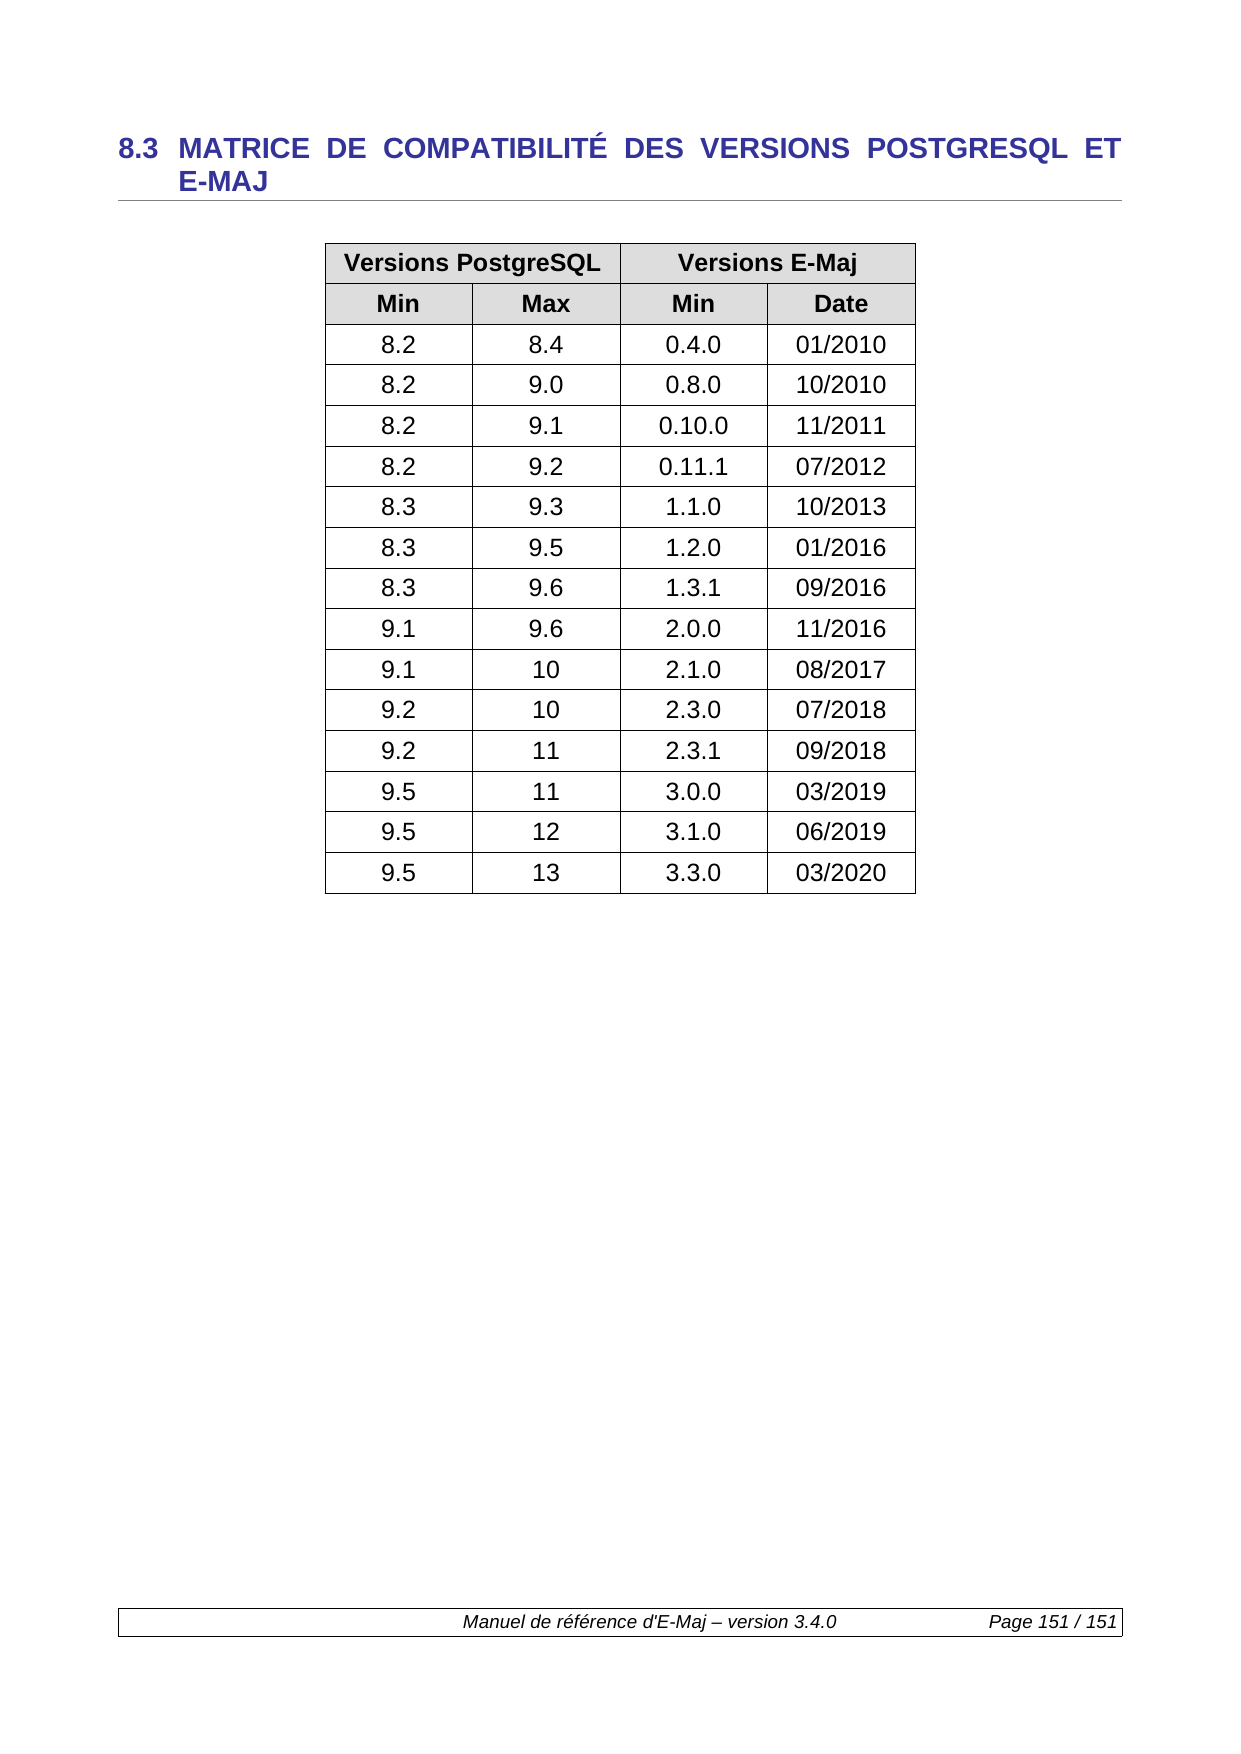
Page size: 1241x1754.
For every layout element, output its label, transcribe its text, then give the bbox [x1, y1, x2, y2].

table_cell 09/2018 [768, 731, 915, 771]
table_cell 9.5 [326, 853, 472, 892]
table_cell 2.0.0 [621, 609, 767, 649]
table_cell 9.6 [473, 569, 620, 608]
table_cell 1.1.0 [621, 487, 767, 527]
table_header Versions E-Maj [621, 244, 915, 283]
table_cell 03/2019 [768, 772, 915, 811]
table_cell 10 [473, 690, 620, 730]
table_cell 08/2017 [768, 650, 915, 689]
table_cell 2.3.0 [621, 690, 767, 730]
table_cell Min [621, 284, 767, 324]
table_cell 12 [473, 812, 620, 852]
table_cell Max [473, 284, 620, 324]
table_cell 0.10.0 [621, 406, 767, 446]
table_cell 8.3 [326, 487, 472, 527]
table_cell 11 [473, 772, 620, 811]
table_cell 11/2011 [768, 406, 915, 446]
table_cell 9.5 [326, 812, 472, 852]
table_cell 11/2016 [768, 609, 915, 649]
table_cell 8.3 [326, 569, 472, 608]
table_cell 07/2018 [768, 690, 915, 730]
table_cell 9.5 [326, 772, 472, 811]
table_cell 0.11.1 [621, 447, 767, 486]
table_cell 9.3 [473, 487, 620, 527]
table_cell 9.2 [473, 447, 620, 486]
table_cell 9.1 [326, 650, 472, 689]
table_cell 01/2016 [768, 528, 915, 567]
table_cell 9.0 [473, 365, 620, 405]
table_cell 2.1.0 [621, 650, 767, 689]
subtitle Matrice de compatibilité des versions PostgreSQL et E‑Maj [118, 131, 1122, 200]
table_cell 2.3.1 [621, 731, 767, 771]
table_cell 0.4.0 [621, 325, 767, 364]
table_cell 13 [473, 853, 620, 892]
table_cell 07/2012 [768, 447, 915, 486]
table_cell 8.3 [326, 528, 472, 567]
table_cell 3.1.0 [621, 812, 767, 852]
table_cell 10/2013 [768, 487, 915, 527]
table_cell 8.2 [326, 325, 472, 364]
table_cell 01/2010 [768, 325, 915, 364]
table_cell 3.3.0 [621, 853, 767, 892]
table_cell 09/2016 [768, 569, 915, 608]
table_cell 9.6 [473, 609, 620, 649]
table_cell 8.2 [326, 365, 472, 405]
table_cell 0.8.0 [621, 365, 767, 405]
table_cell 8.2 [326, 447, 472, 486]
table_cell 10 [473, 650, 620, 689]
table_cell 1.2.0 [621, 528, 767, 567]
table_cell 8.4 [473, 325, 620, 364]
table_cell 3.0.0 [621, 772, 767, 811]
table_cell 1.3.1 [621, 569, 767, 608]
table_cell 11 [473, 731, 620, 771]
table_cell 9.1 [473, 406, 620, 446]
table_cell 10/2010 [768, 365, 915, 405]
table_cell Date [768, 284, 915, 324]
table_header Versions PostgreSQL [326, 244, 620, 283]
table_cell 9.2 [326, 690, 472, 730]
table_cell Min [326, 284, 472, 324]
table_cell 03/2020 [768, 853, 915, 892]
table_cell 9.2 [326, 731, 472, 771]
table_cell 06/2019 [768, 812, 915, 852]
table_cell 9.5 [473, 528, 620, 567]
table_cell 9.1 [326, 609, 472, 649]
table_cell 8.2 [326, 406, 472, 446]
